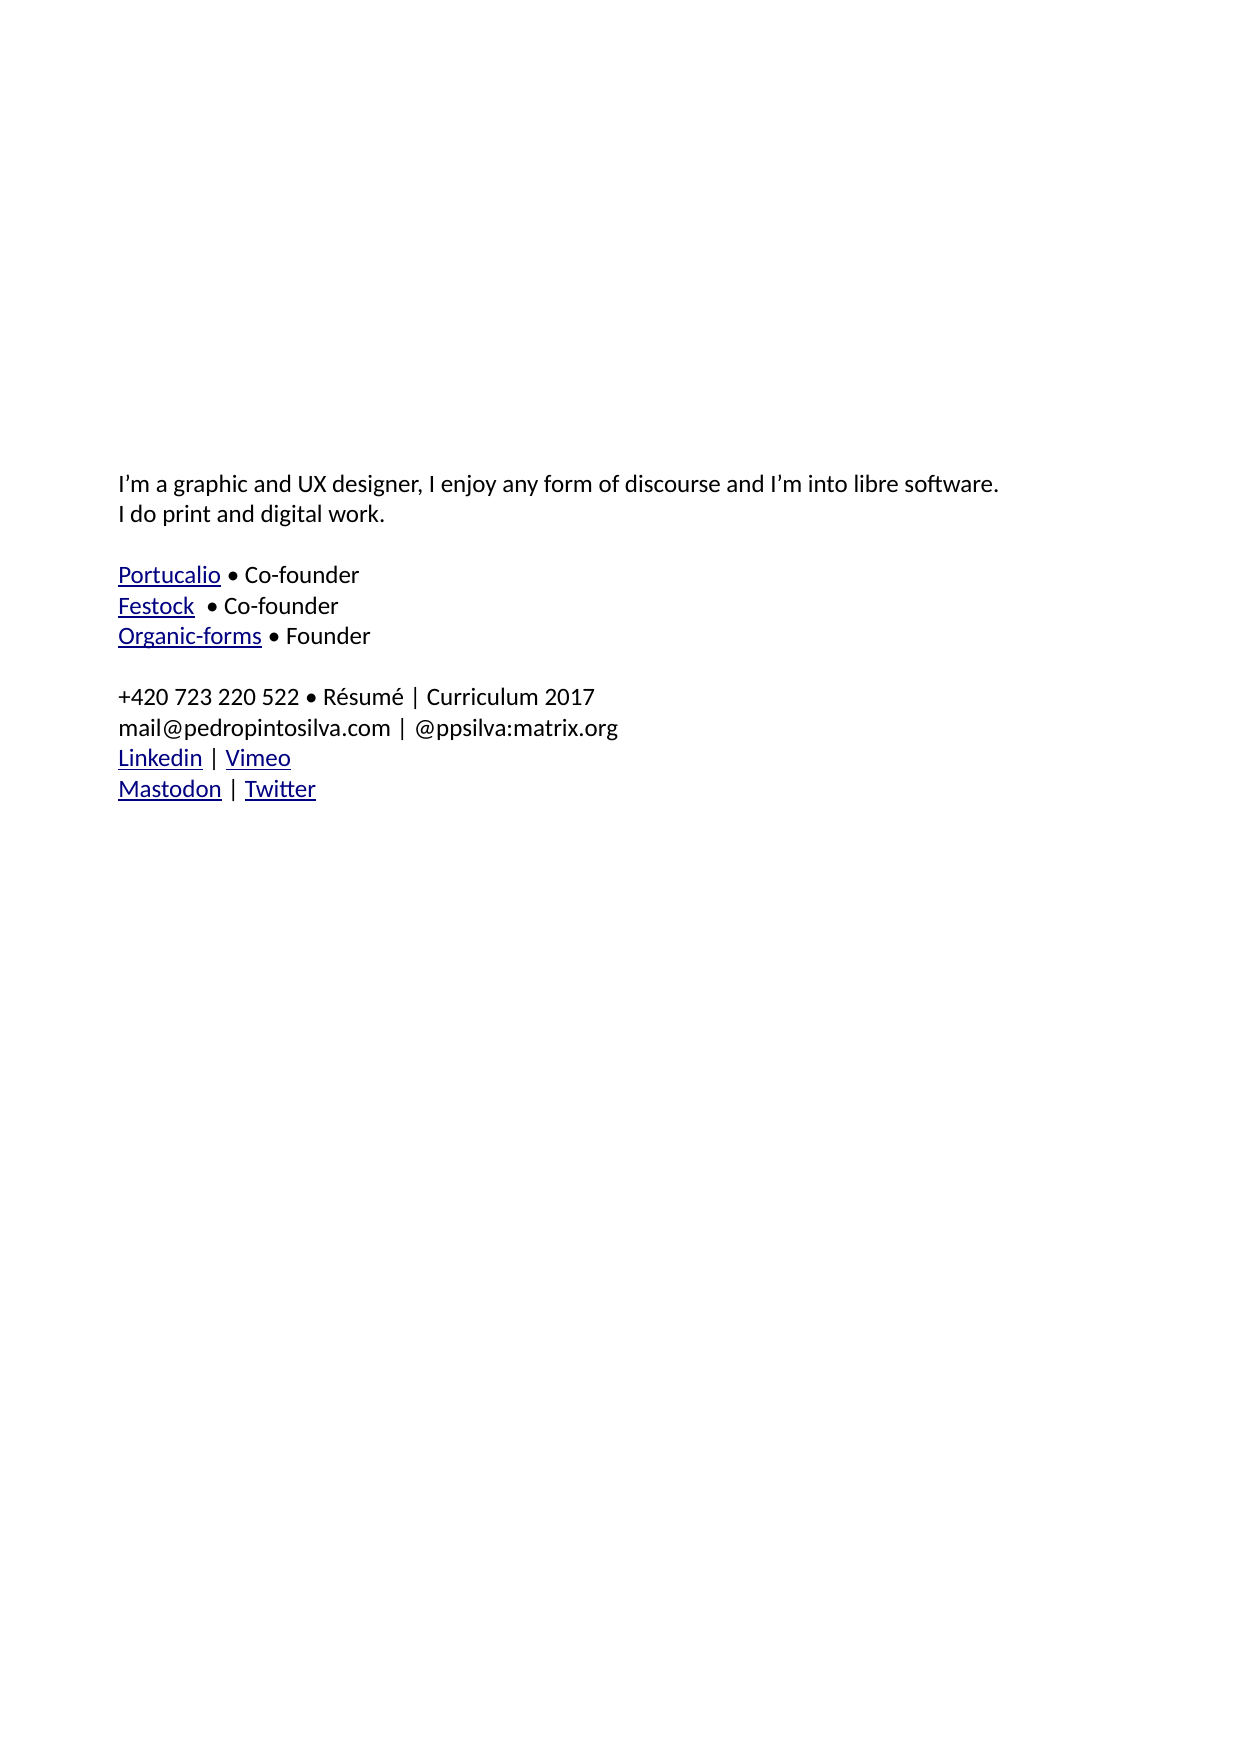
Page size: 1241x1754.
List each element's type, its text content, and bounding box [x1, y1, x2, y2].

text I do print and digital work. [118, 498, 1122, 529]
text Portucalio • Co-founder [118, 559, 1122, 590]
text Organic-forms • Founder [118, 620, 1122, 651]
text +420 723 220 522 • Résumé | Curriculum 2017 [118, 681, 1122, 712]
text mail@pedropintosilva.com | @ppsilva:matrix.org [118, 712, 1122, 742]
text Festock • Co-founder [118, 590, 1122, 620]
text Linkedin | Vimeo [118, 742, 1122, 773]
text I’m a graphic and UX designer, I enjoy any form of discourse and I’m into libre software. [118, 468, 1122, 498]
text Mastodon | Twitter [118, 773, 1122, 803]
